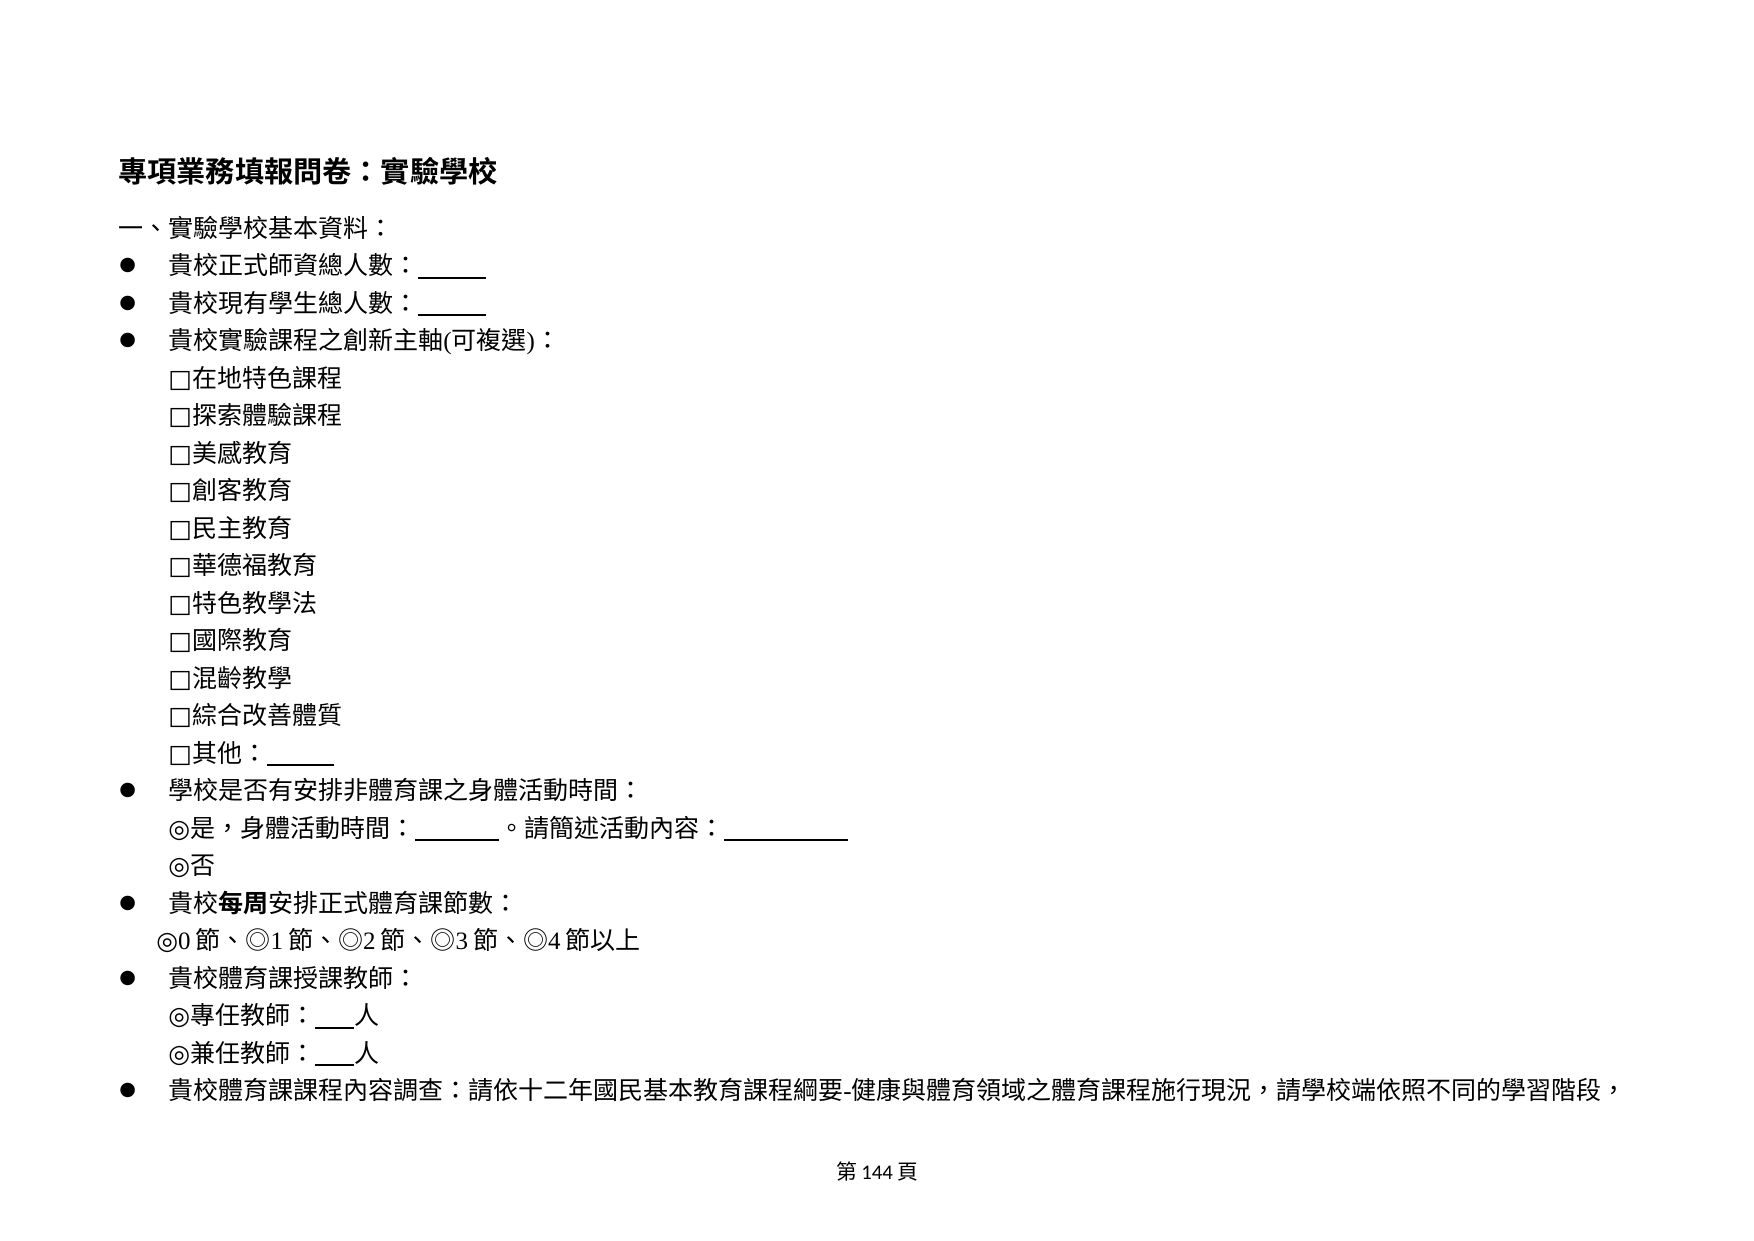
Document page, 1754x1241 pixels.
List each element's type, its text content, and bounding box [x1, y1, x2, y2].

list 貴校現有學生總人數： [118, 283, 1636, 320]
list 貴校體育課課程內容調查：請依十二年國民基本教育課程綱要-健康與體育領域之體育課程施行現況，請學校端依照不同的學習階段， [118, 1070, 1636, 1108]
list 學校是否有安排非體育課之身體活動時間： [118, 770, 1636, 808]
text □民主教育 [168, 508, 1636, 545]
list ◎專任教師： 人 [168, 995, 1636, 1033]
text □混齡教學 [168, 658, 1636, 695]
text □美感教育 [168, 433, 1636, 470]
text □華德福教育 [168, 545, 1636, 583]
text ◎否 [168, 845, 1636, 883]
list 貴校實驗課程之創新主軸(可複選)： [118, 320, 1636, 358]
text 一、實驗學校基本資料： [118, 208, 1636, 245]
text □綜合改善體質 [168, 695, 1636, 733]
subtitle 專項業務填報問卷：實驗學校 [118, 133, 1636, 208]
text ◎是，身體活動時間： 。請簡述活動內容： [168, 808, 1636, 845]
text □探索體驗課程 [168, 395, 1636, 433]
list 貴校體育課授課教師： [118, 958, 1636, 995]
text □其他： [168, 733, 1636, 770]
text □國際教育 [168, 620, 1636, 658]
text □特色教學法 [168, 583, 1636, 620]
text □創客教育 [168, 470, 1636, 508]
list 貴校每周安排正式體育課節數： [118, 883, 1636, 920]
text □在地特色課程 [168, 358, 1636, 395]
list 貴校正式師資總人數： [118, 245, 1636, 283]
list ◎兼任教師： 人 [168, 1033, 1636, 1070]
text ◎0節、◎1節、◎2節、◎3節、◎4節以上 [143, 920, 1636, 958]
